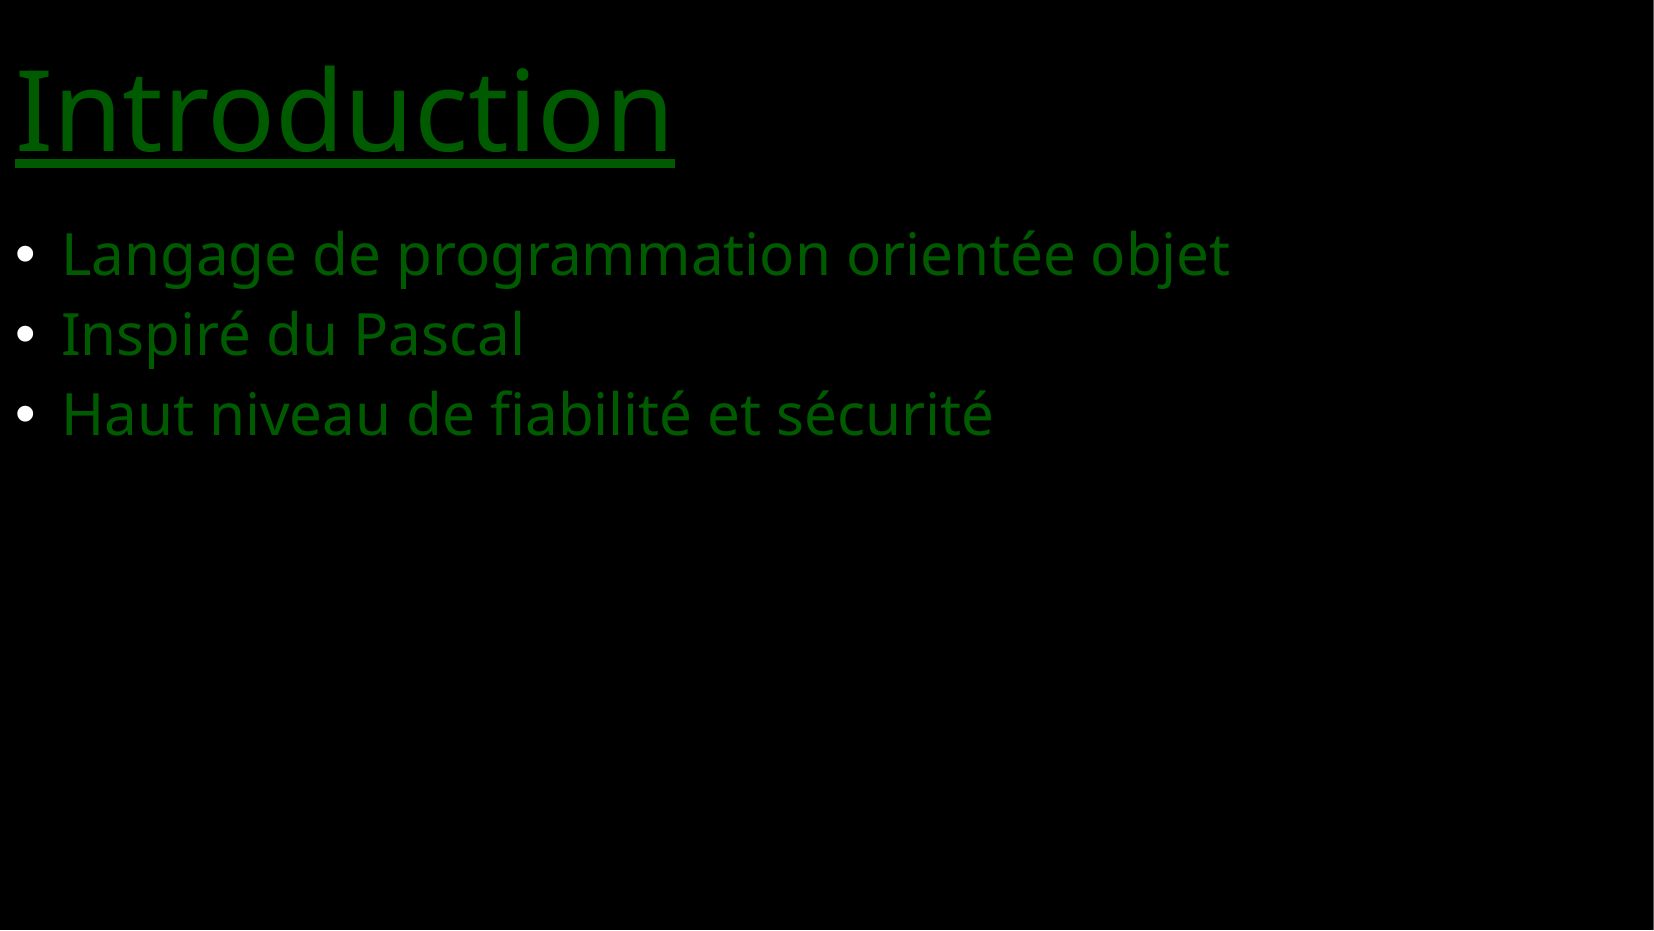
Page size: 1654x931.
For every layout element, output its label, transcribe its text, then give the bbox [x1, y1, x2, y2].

title Introduction [0, 36, 1489, 193]
text_box Langage de programmation orientée objet Inspiré du Pascal Haut niveau de fiabilité et sécurité [0, 217, 1489, 758]
